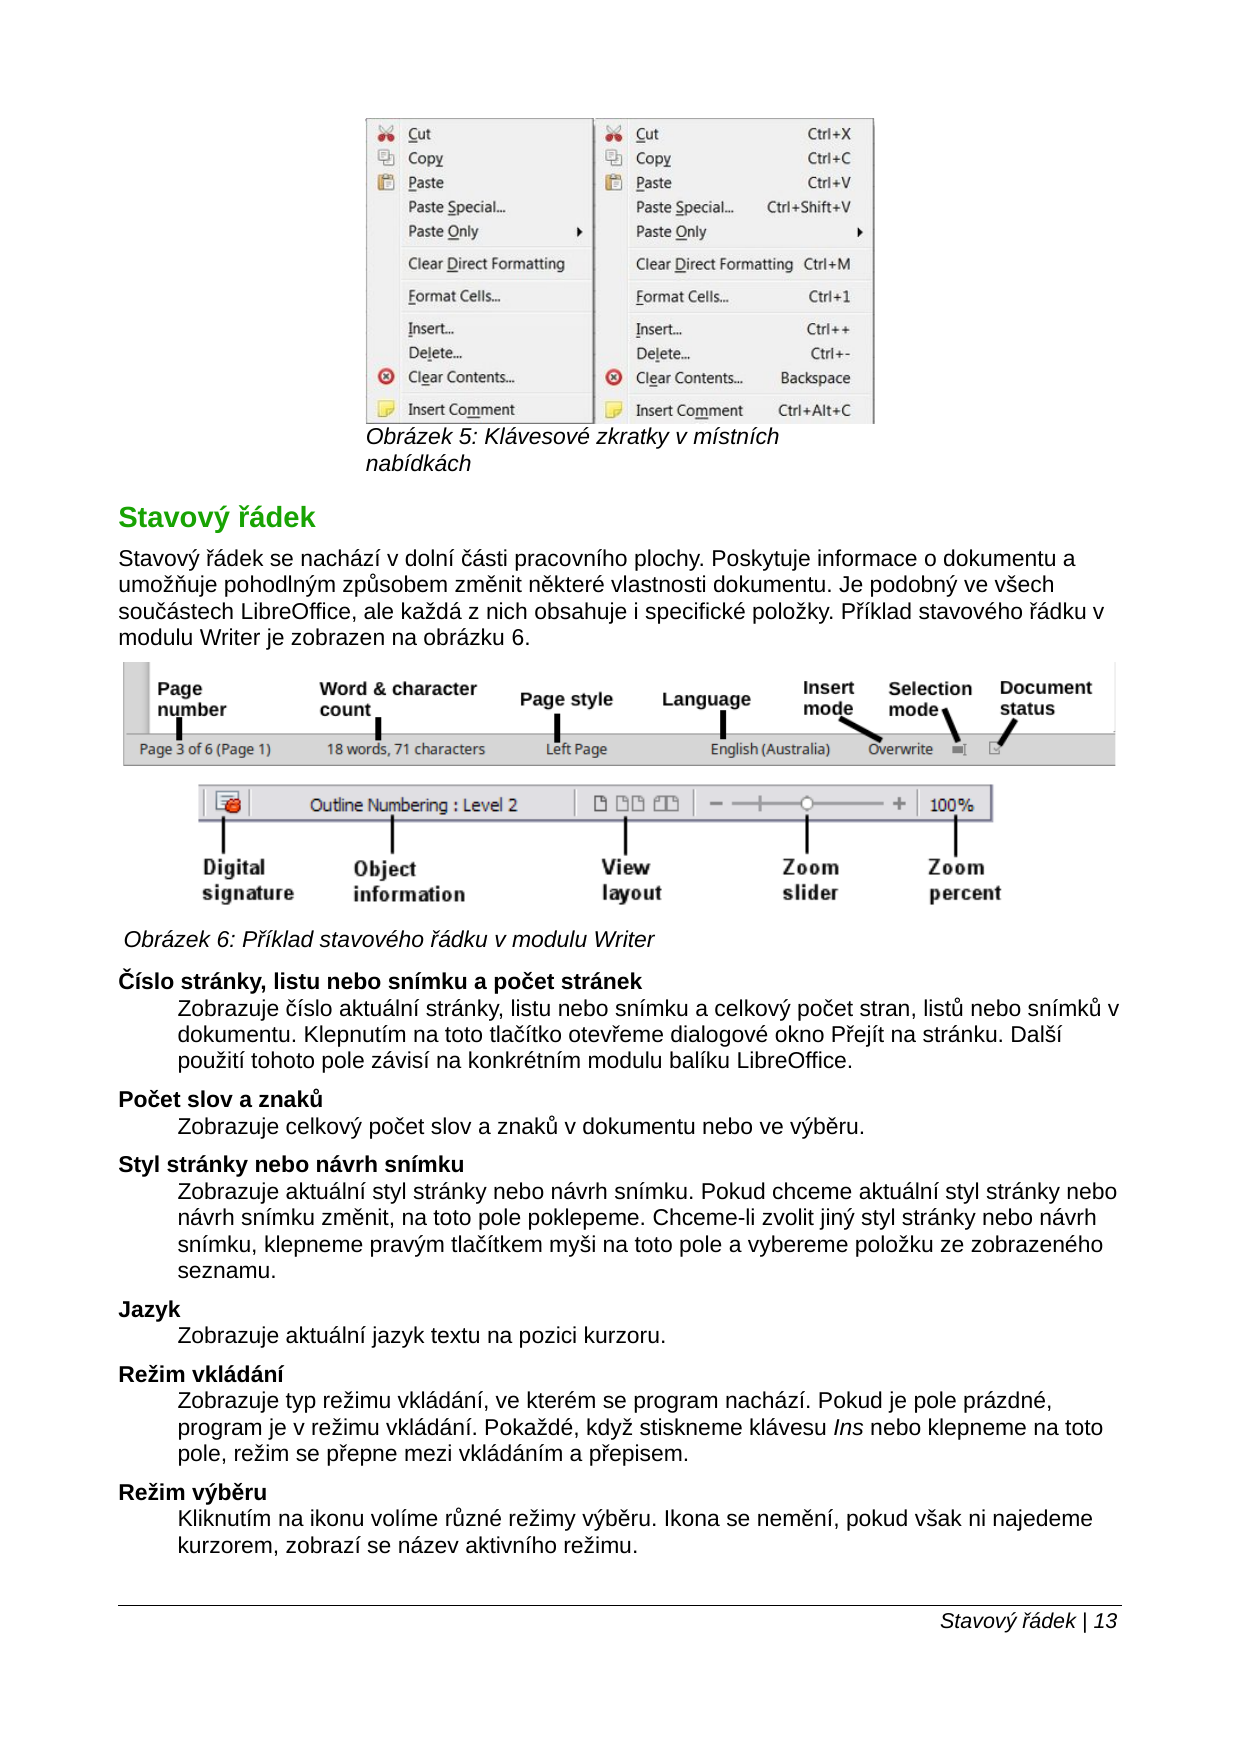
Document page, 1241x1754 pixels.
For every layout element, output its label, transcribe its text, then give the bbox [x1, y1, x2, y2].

text Obrázek 5: Klávesové zkratky v místních nabídkách [366, 424, 874, 476]
text Zobrazuje číslo aktuální stránky, listu nebo snímku a celkový počet stran, listů nebo snímků v dokumentu. Klepnutím na toto tlačítko otevřeme dialogové okno Přejít na stránku. Další použití tohoto pole závisí na konkrétním modulu balíku LibreOffice. [177, 995, 1122, 1074]
text Režim výběru [118, 1479, 1122, 1505]
text Kliknutím na ikonu volíme různé režimy výběru. Ikona se nemění, pokud však ni najedeme kurzorem, zobrazí se název aktivního režimu. [177, 1505, 1122, 1558]
picture [123, 662, 1116, 766]
picture [365, 118, 875, 424]
text Obrázek 6 : Příklad stavového řádku v modulu Writer [123, 927, 1117, 952]
text Zobrazuje aktuální styl stránky nebo návrh snímku. Pokud chceme aktuální styl stránky nebo návrh snímku změnit, na toto pole poklepeme. Chceme-li zvolit jiný styl stránky nebo návrh snímku, klepneme pravým tlačítkem myši na toto pole a vybereme položku ze zobrazeného seznamu. [177, 1178, 1122, 1283]
text Číslo stránky, listu nebo snímku a počet stránek [118, 968, 1122, 995]
text Stavový řádek se nachází v dolní části pracovního plochy. Poskytuje informace o dokumentu a umožňuje pohodlným způsobem změnit některé vlastnosti dokumentu. Je podobný ve všech součástech LibreOffice, ale každá z nich obsahuje i specifické položky. Příklad stavového řádku v modulu Writer je zobrazen na obrázku 6. [118, 545, 1122, 650]
text Zobrazuje aktuální jazyk textu na pozici kurzoru. [177, 1322, 1122, 1348]
text Režim vkládání [118, 1361, 1122, 1387]
text Zobrazuje celkový počet slov a znaků v dokumentu nebo ve výběru. [177, 1113, 1122, 1139]
text Styl stránky nebo návrh snímku [118, 1151, 1122, 1178]
text Zobrazuje typ režimu vkládání, ve kterém se program nachází. Pokud je pole prázdné, program je v režimu vkládání. Pokaždé, když stiskneme klávesu Ins nebo klepneme na toto pole, režim se přepne mezi vkládáním a přepisem. [177, 1387, 1122, 1466]
text Počet slov a znaků [118, 1086, 1122, 1113]
text Jazyk [118, 1296, 1122, 1322]
subtitle Stavový řádek [118, 500, 1122, 533]
picture [194, 780, 1017, 927]
